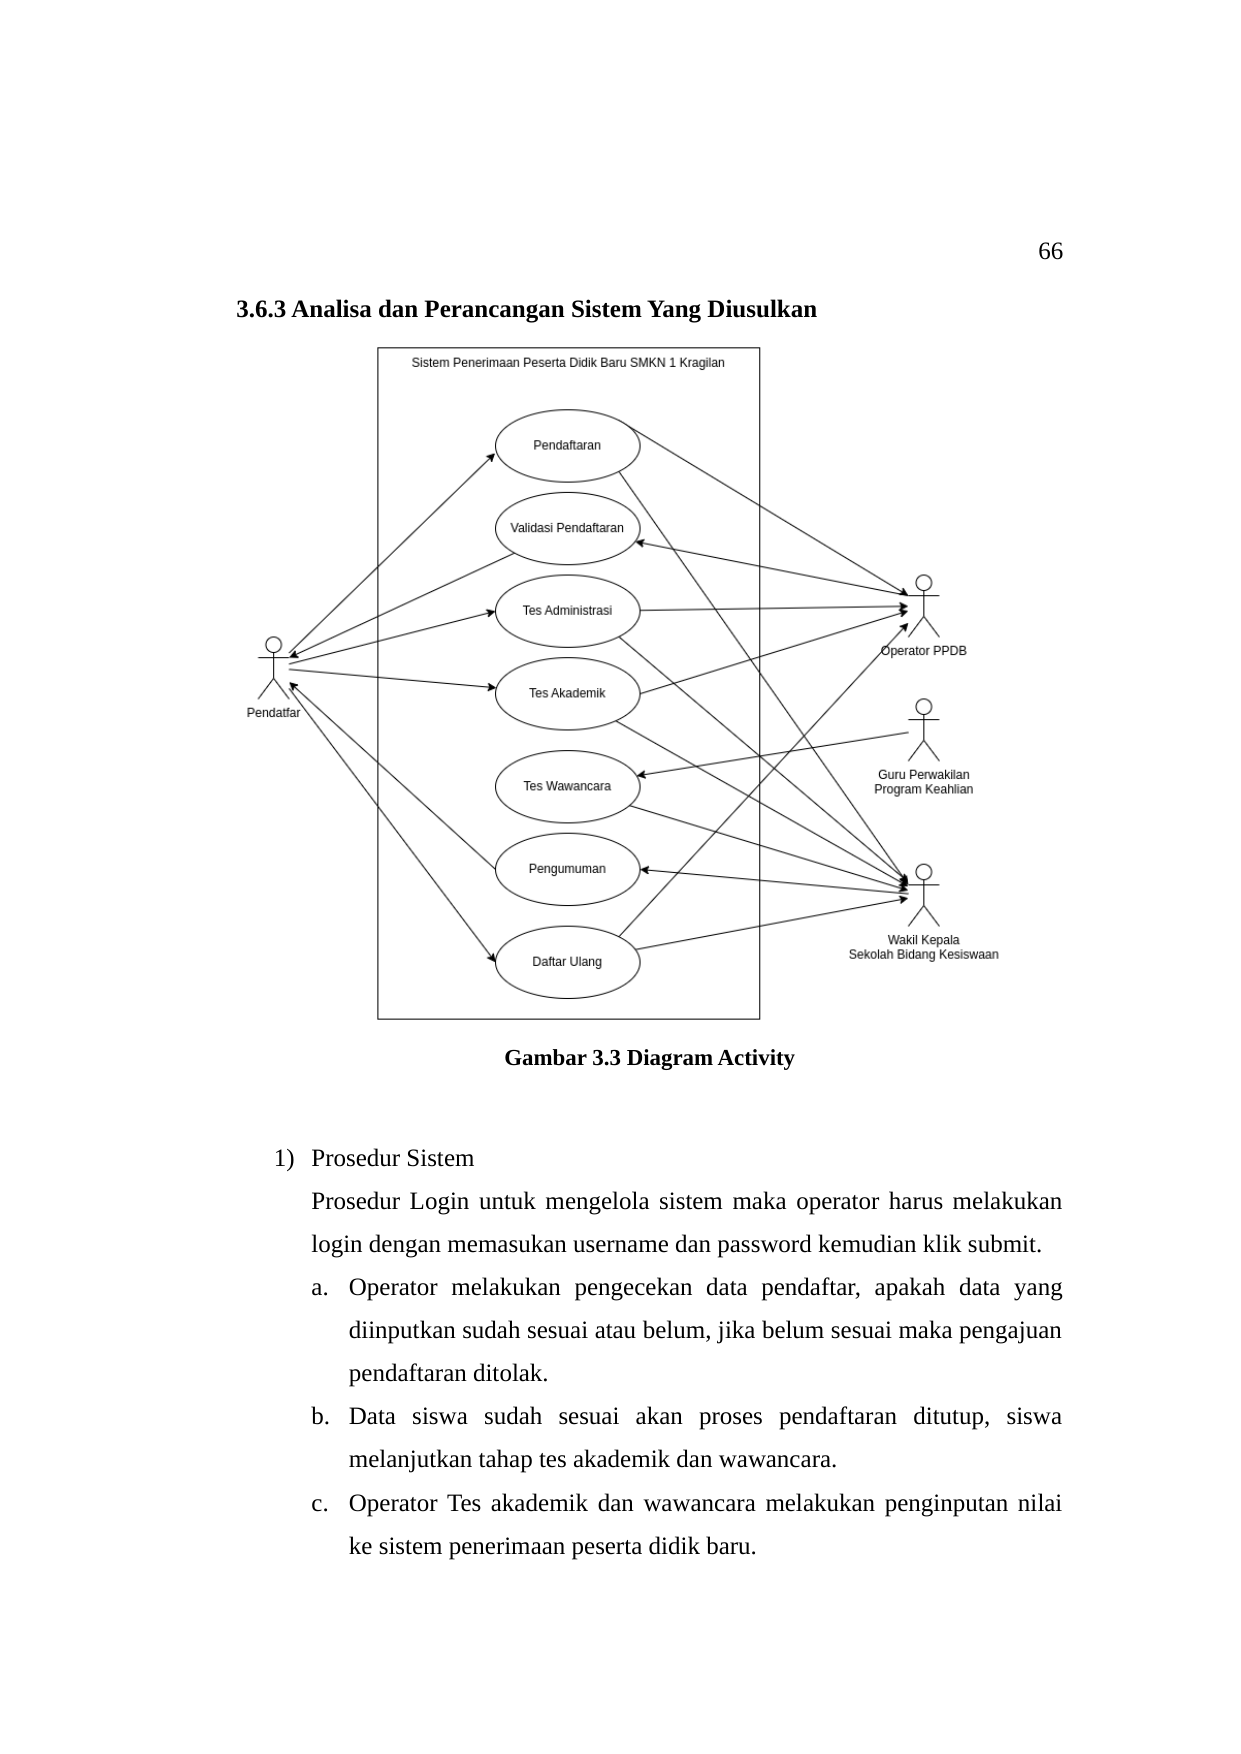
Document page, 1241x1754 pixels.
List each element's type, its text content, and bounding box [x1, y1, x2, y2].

list Prosedur Sistem [274, 1143, 1063, 1171]
text Gambar 3.3 Diagram Activity [236, 1044, 1063, 1071]
text 3.6.3 Analisa dan Perancangan Sistem Yang Diusulkan [236, 294, 1063, 323]
list Operator melakukan pengecekan data pendaftar, apakah data yang diinputkan sudah sesuai atau belum, jika belum sesuai maka pengajuan pendaftaran ditolak. [311, 1272, 1063, 1387]
list Prosedur Login untuk mengelola sistem maka operator harus melakukan login dengan memasukan username dan password kemudian klik submit. [274, 1186, 1063, 1258]
list Data siswa sudah sesuai akan proses pendaftaran ditutup, siswa melanjutkan tahap tes akademik dan wawancara. [311, 1401, 1063, 1473]
list Operator Tes akademik dan wawancara melakukan penginputan nilai ke sistem penerimaan peserta didik baru. [311, 1488, 1063, 1559]
picture [236, 337, 1009, 1030]
